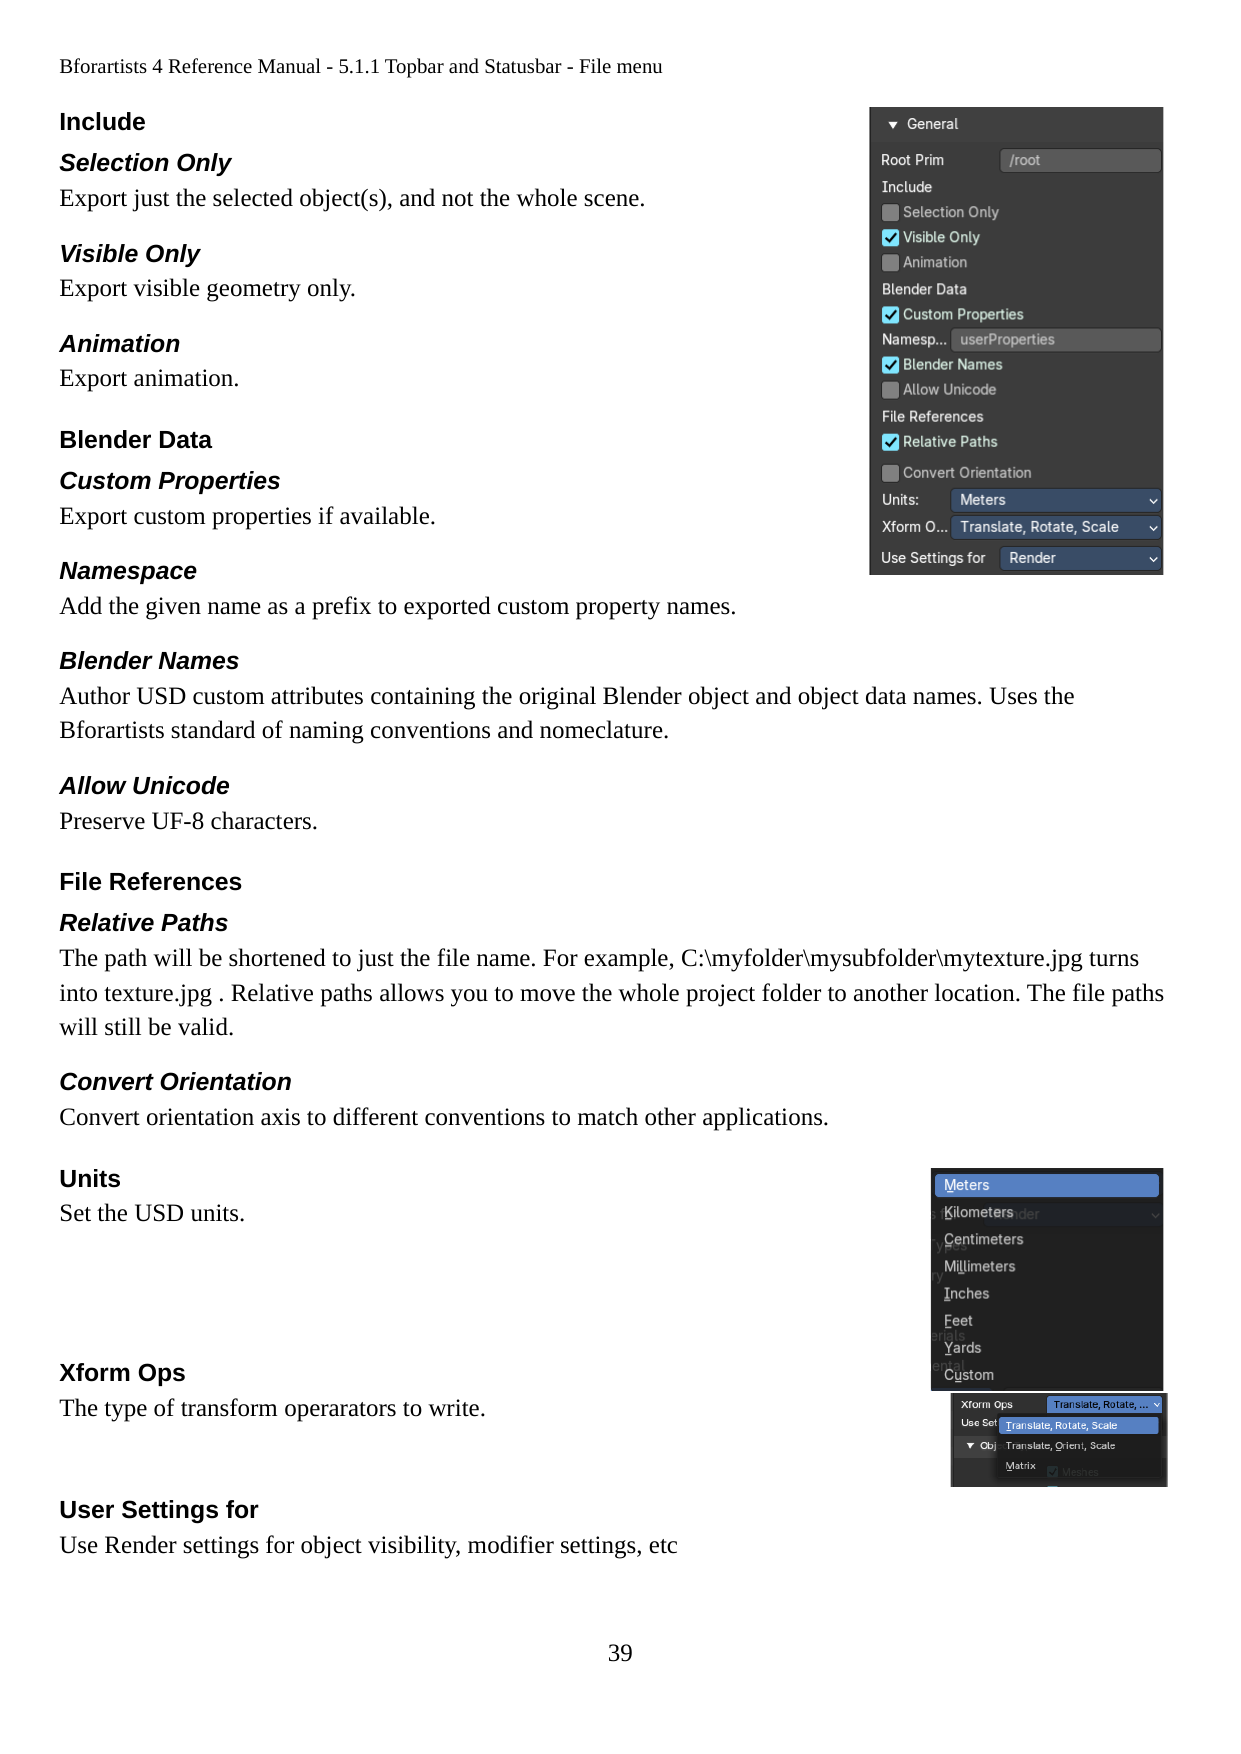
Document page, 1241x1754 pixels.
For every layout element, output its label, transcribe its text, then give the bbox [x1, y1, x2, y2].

text Export animation. [59, 363, 869, 392]
text Export just the selected object(s), and not the whole scene. [59, 183, 869, 212]
text Author USD custom attributes containing the original Blender object and object data names. Uses the Bforartists standard of naming conventions and nomeclature. [59, 681, 1181, 744]
subtitle User Settings for [59, 1496, 1181, 1524]
subtitle Blender Data [59, 425, 869, 454]
picture [950, 1393, 1168, 1487]
subtitle Convert Orientation [59, 1067, 1181, 1096]
subtitle [1164, 466, 1181, 495]
picture [930, 1168, 1164, 1391]
subtitle [1164, 329, 1181, 357]
subtitle Allow Unicode [59, 771, 1181, 799]
subtitle [1164, 425, 1181, 454]
subtitle Blender Names [59, 646, 1181, 675]
subtitle Namespace [59, 556, 1181, 585]
text Export custom properties if available. [59, 501, 869, 530]
subtitle Animation [59, 329, 869, 357]
text Export visible geometry only. [59, 273, 869, 302]
text [1164, 363, 1181, 392]
subtitle Include [59, 107, 869, 136]
subtitle [1164, 239, 1181, 267]
text Use Render settings for object visibility, modifier settings, etc [59, 1530, 1181, 1559]
subtitle [1164, 1358, 1181, 1387]
subtitle Custom Properties [59, 466, 869, 495]
subtitle File References [59, 867, 1181, 896]
text The type of transform operarators to write. [59, 1393, 950, 1422]
picture [869, 107, 1164, 575]
text Add the given name as a prefix to exported custom property names. [59, 591, 1181, 620]
text [1164, 1198, 1181, 1227]
text Convert orientation axis to different conventions to match other applications. [59, 1102, 1181, 1131]
subtitle Visible Only [59, 239, 869, 267]
subtitle Relative Paths [59, 908, 1181, 937]
subtitle [1164, 107, 1181, 136]
subtitle Selection Only [59, 148, 869, 177]
subtitle Units [59, 1164, 1181, 1192]
subtitle [1164, 148, 1181, 177]
subtitle Xform Ops [59, 1358, 930, 1387]
text Preserve UF-8 characters. [59, 806, 1181, 834]
text The path will be shortened to just the file name. For example, C:\myfolder\mysubfolder\mytexture.jpg turns into texture.jpg . Relative paths allows you to move the whole project folder to another location. The file paths will still be valid. [59, 943, 1181, 1041]
text Set the USD units. [59, 1198, 930, 1227]
